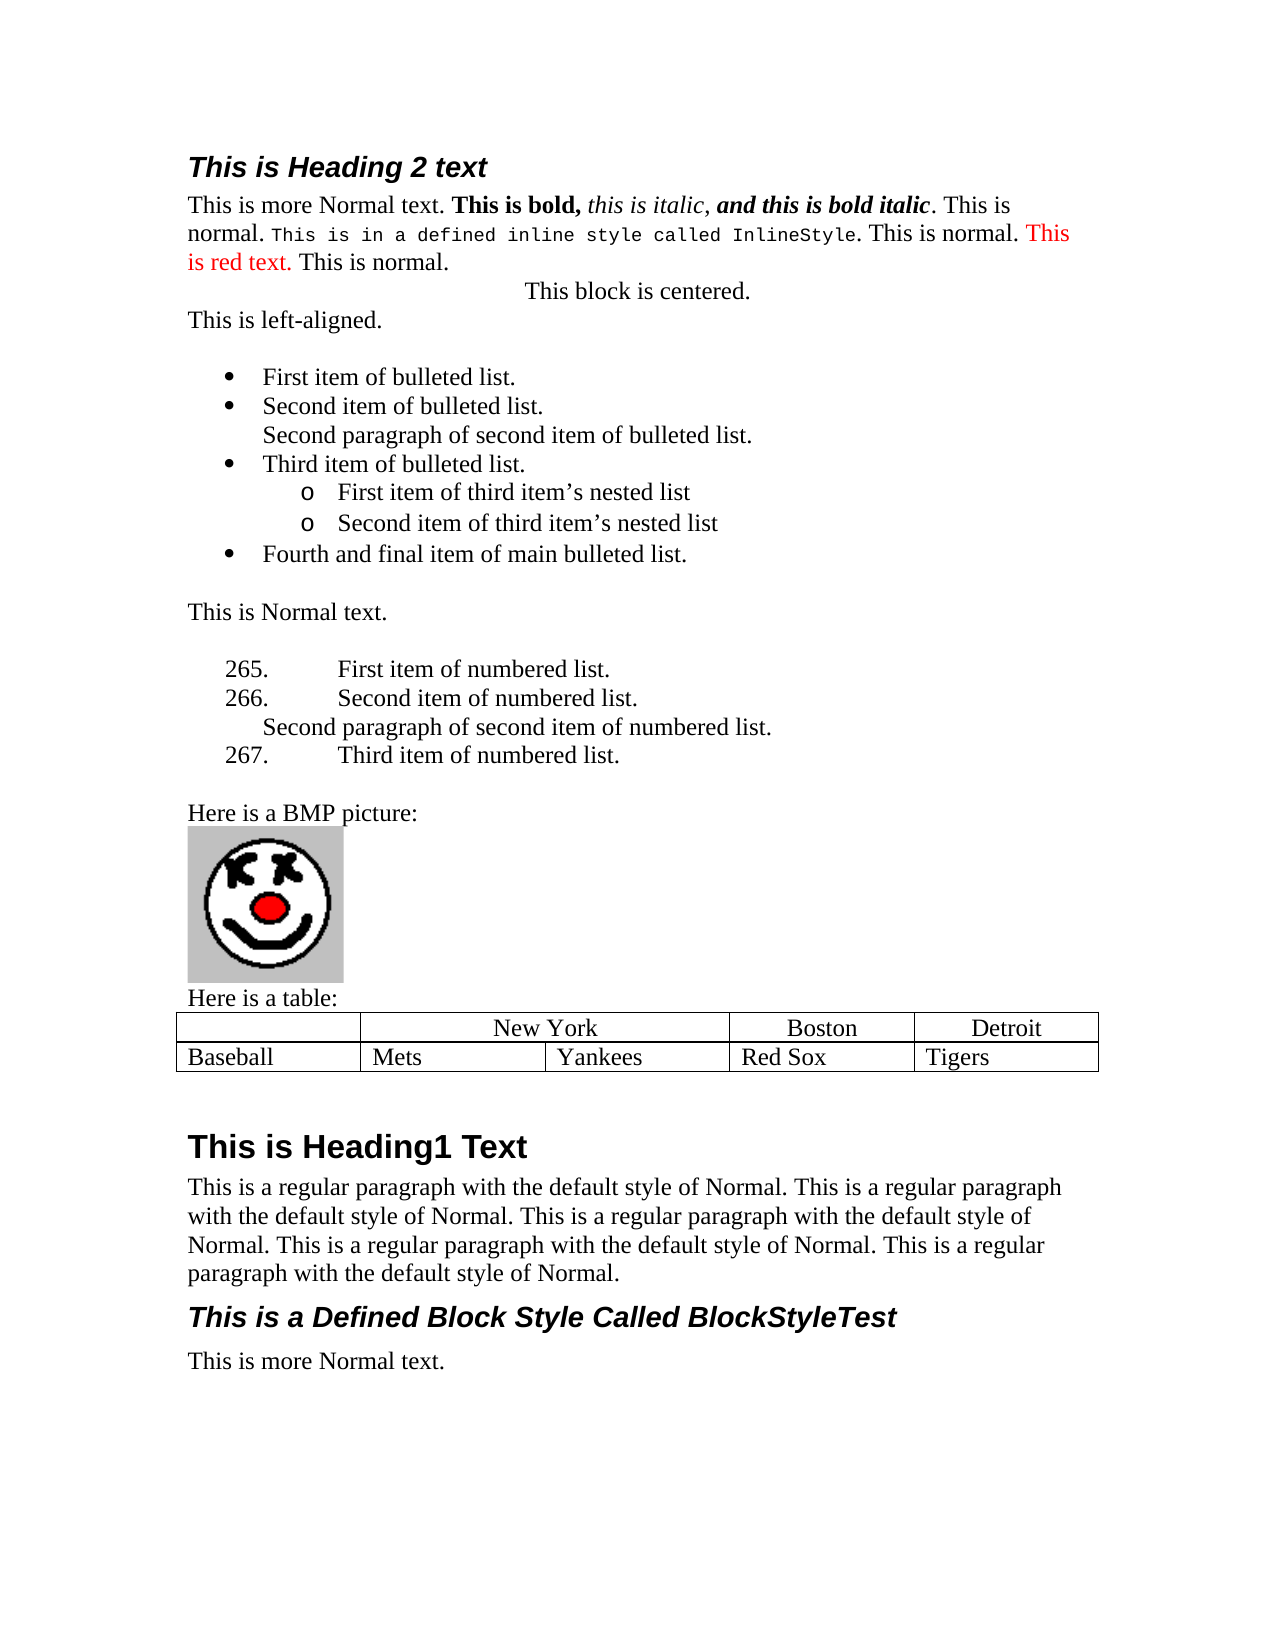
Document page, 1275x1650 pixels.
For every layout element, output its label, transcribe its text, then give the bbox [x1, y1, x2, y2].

text This is Normal text. [187, 597, 1087, 625]
list First item of bulleted list. [225, 362, 1087, 391]
table_cell Red Sox [730, 1043, 914, 1071]
picture [187, 826, 344, 983]
text Here is a table: [187, 983, 1087, 1012]
list First item of numbered list. [225, 654, 1087, 683]
list Second item of third item’s nested list [300, 508, 1087, 539]
list First item of third item’s nested list [300, 477, 1087, 508]
table_cell Tigers [915, 1043, 1098, 1071]
table_header [177, 1013, 360, 1041]
table_cell Baseball [177, 1043, 360, 1071]
list Third item of bulleted list. [225, 449, 1087, 477]
text Second paragraph of second item of numbered list. [262, 712, 1087, 740]
subtitle This is Heading1 Text [187, 1128, 1087, 1166]
table_header New York [361, 1013, 729, 1041]
text This is a regular paragraph with the default style of Normal. This is a regular paragraph with the default style of Normal. This is a regular paragraph with the default style of Normal. This is a regular paragraph with the default style of Normal. This is a regular paragraph with the default style of Normal. [187, 1172, 1087, 1287]
text This is left-aligned. [187, 305, 1087, 334]
text Second paragraph of second item of bulleted list. [262, 420, 1087, 449]
table_cell Mets [361, 1043, 545, 1071]
text This is a Defined Block Style Called BlockStyleTest [187, 1300, 1087, 1333]
text This is more Normal text. [187, 1346, 1087, 1374]
table_header Boston [730, 1013, 914, 1041]
list Third item of numbered list. [225, 740, 1087, 769]
text Here is a BMP picture: [187, 798, 1087, 827]
text This block is centered. [187, 276, 1087, 305]
subtitle This is Heading 2 text [187, 150, 1087, 183]
text This is more Normal text. This is bold, this is italic, and this is bold italic. This is normal. This is in a defined inline style called InlineStyle. This is normal. This is red text. This is normal. [187, 190, 1087, 276]
table_cell Yankees [546, 1043, 729, 1071]
list Second item of numbered list. [225, 683, 1087, 712]
list Fourth and final item of main bulleted list. [225, 539, 1087, 568]
table_header Detroit [915, 1013, 1098, 1041]
list Second item of bulleted list. [225, 391, 1087, 420]
